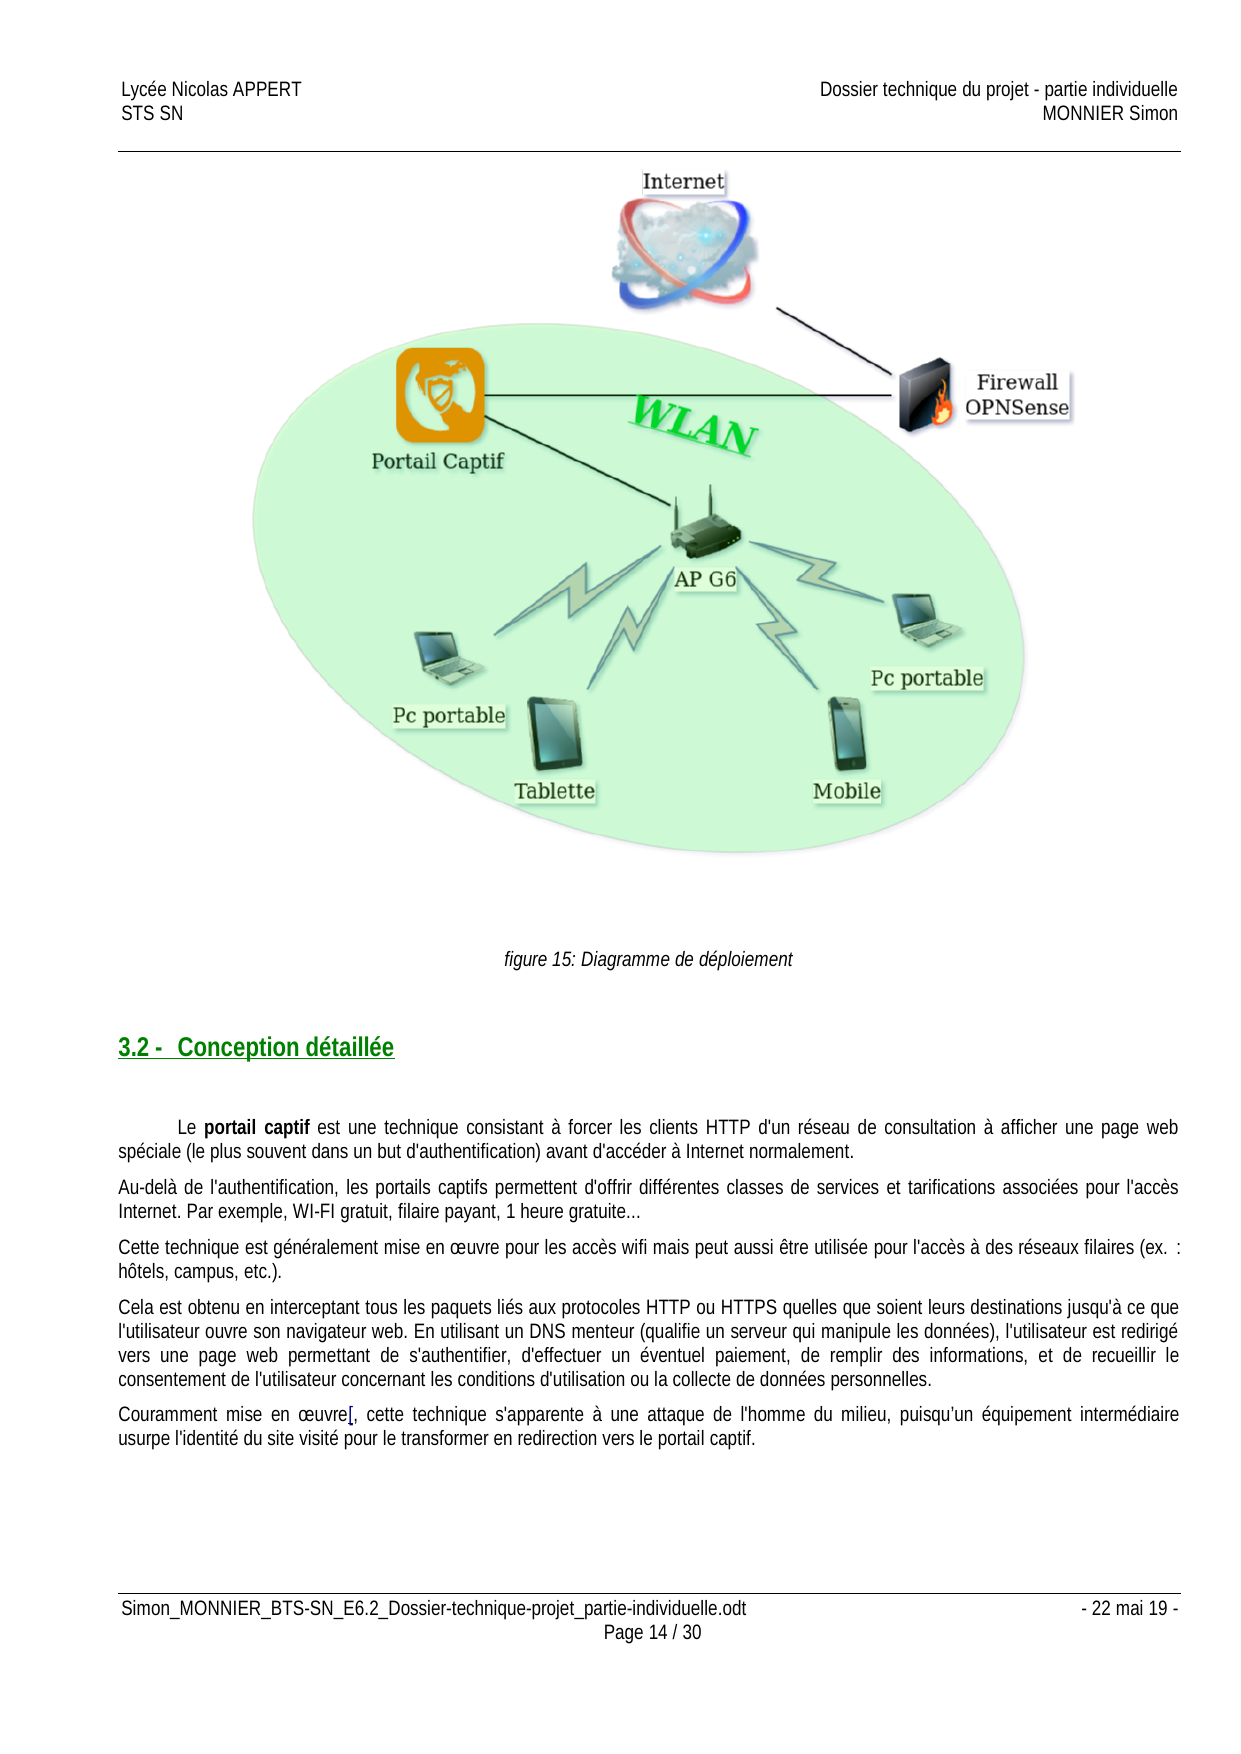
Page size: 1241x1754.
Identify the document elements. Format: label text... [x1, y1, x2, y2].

subtitle Conception détaillée [118, 1031, 1181, 1062]
text figure 15: Diagramme de déploiement [118, 948, 1181, 971]
text Couramment mise en œuvre[, cette technique s'apparente à une attaque de l'homme du milieu, puisqu’un équipement intermédiaire usurpe l'identité du site visité pour le transformer en redirection vers le portail captif. [118, 1402, 1181, 1450]
text Cela est obtenu en interceptant tous les paquets liés aux protocoles HTTP ou HTTPS quelles que soient leurs destinations jusqu'à ce que l'utilisateur ouvre son navigateur web. En utilisant un DNS menteur (qualifie un serveur qui manipule les données), l'utilisateur est redirigé vers une page web permettant de s'authentifier, d'effectuer un éventuel paiement, de remplir des informations, et de recueillir le consentement de l'utilisateur concernant les conditions d'utilisation ou la collecte de données personnelles. [118, 1294, 1181, 1390]
picture [196, 169, 1090, 948]
text Cette technique est généralement mise en œuvre pour les accès wifi mais peut aussi être utilisée pour l'accès à des réseaux filaires (ex. : hôtels, campus, etc.). [118, 1235, 1181, 1283]
text Le portail captif est une technique consistant à forcer les clients HTTP d'un réseau de consultation à afficher une page web spéciale (le plus souvent dans un but d'authentification) avant d'accéder à Internet normalement. [118, 1115, 1181, 1163]
text Au-delà de l'authentification, les portails captifs permettent d'offrir différentes classes de services et tarifications associées pour l'accès Internet. Par exemple, WI-FI gratuit, filaire payant, 1 heure gratuite... [118, 1175, 1181, 1223]
